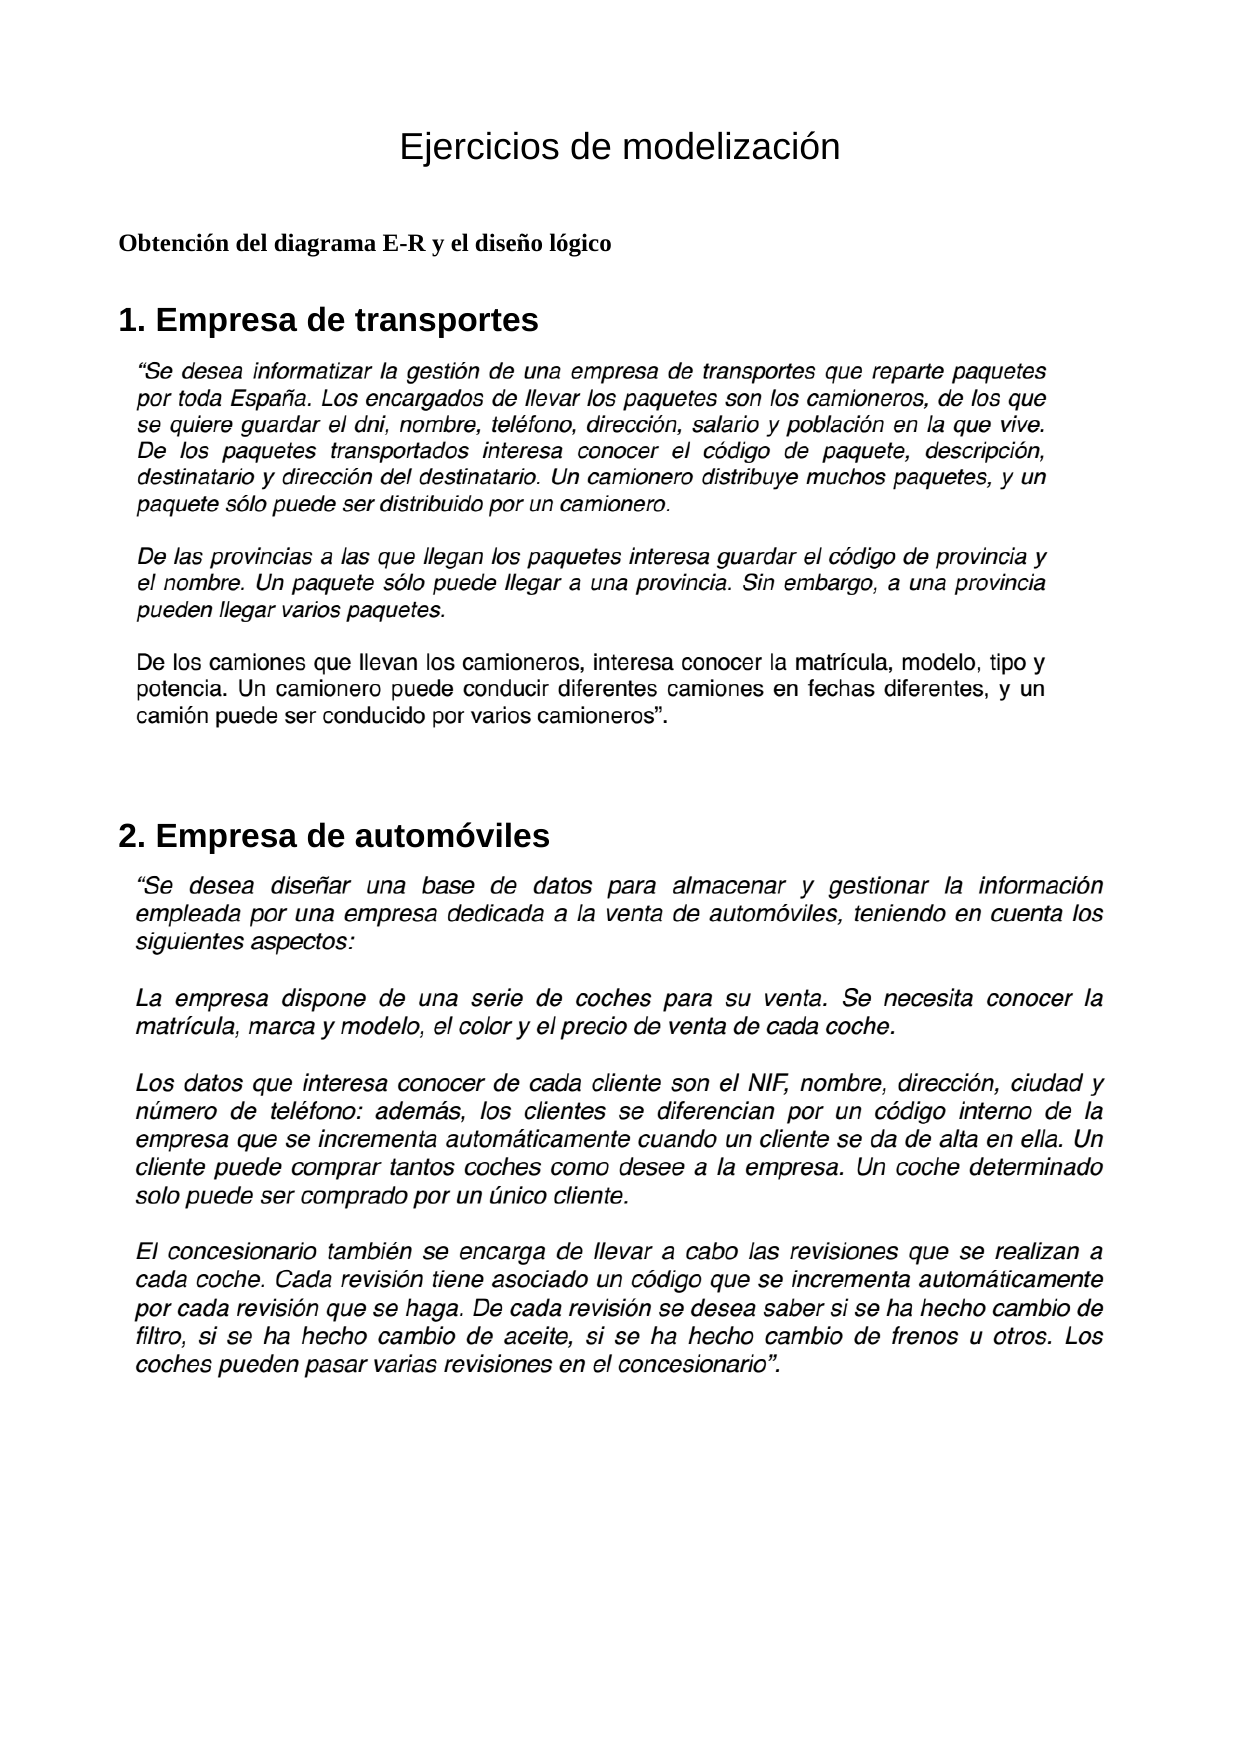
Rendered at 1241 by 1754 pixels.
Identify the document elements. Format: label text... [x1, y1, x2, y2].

subtitle Empresa de automóviles [118, 816, 1122, 854]
subtitle Ejercicios de modelización [118, 124, 1122, 167]
picture [118, 351, 1123, 740]
picture [118, 866, 1123, 1393]
text Obtención del diagrama E-R y el diseño lógico [118, 228, 1122, 256]
subtitle Empresa de transportes [118, 300, 1122, 339]
